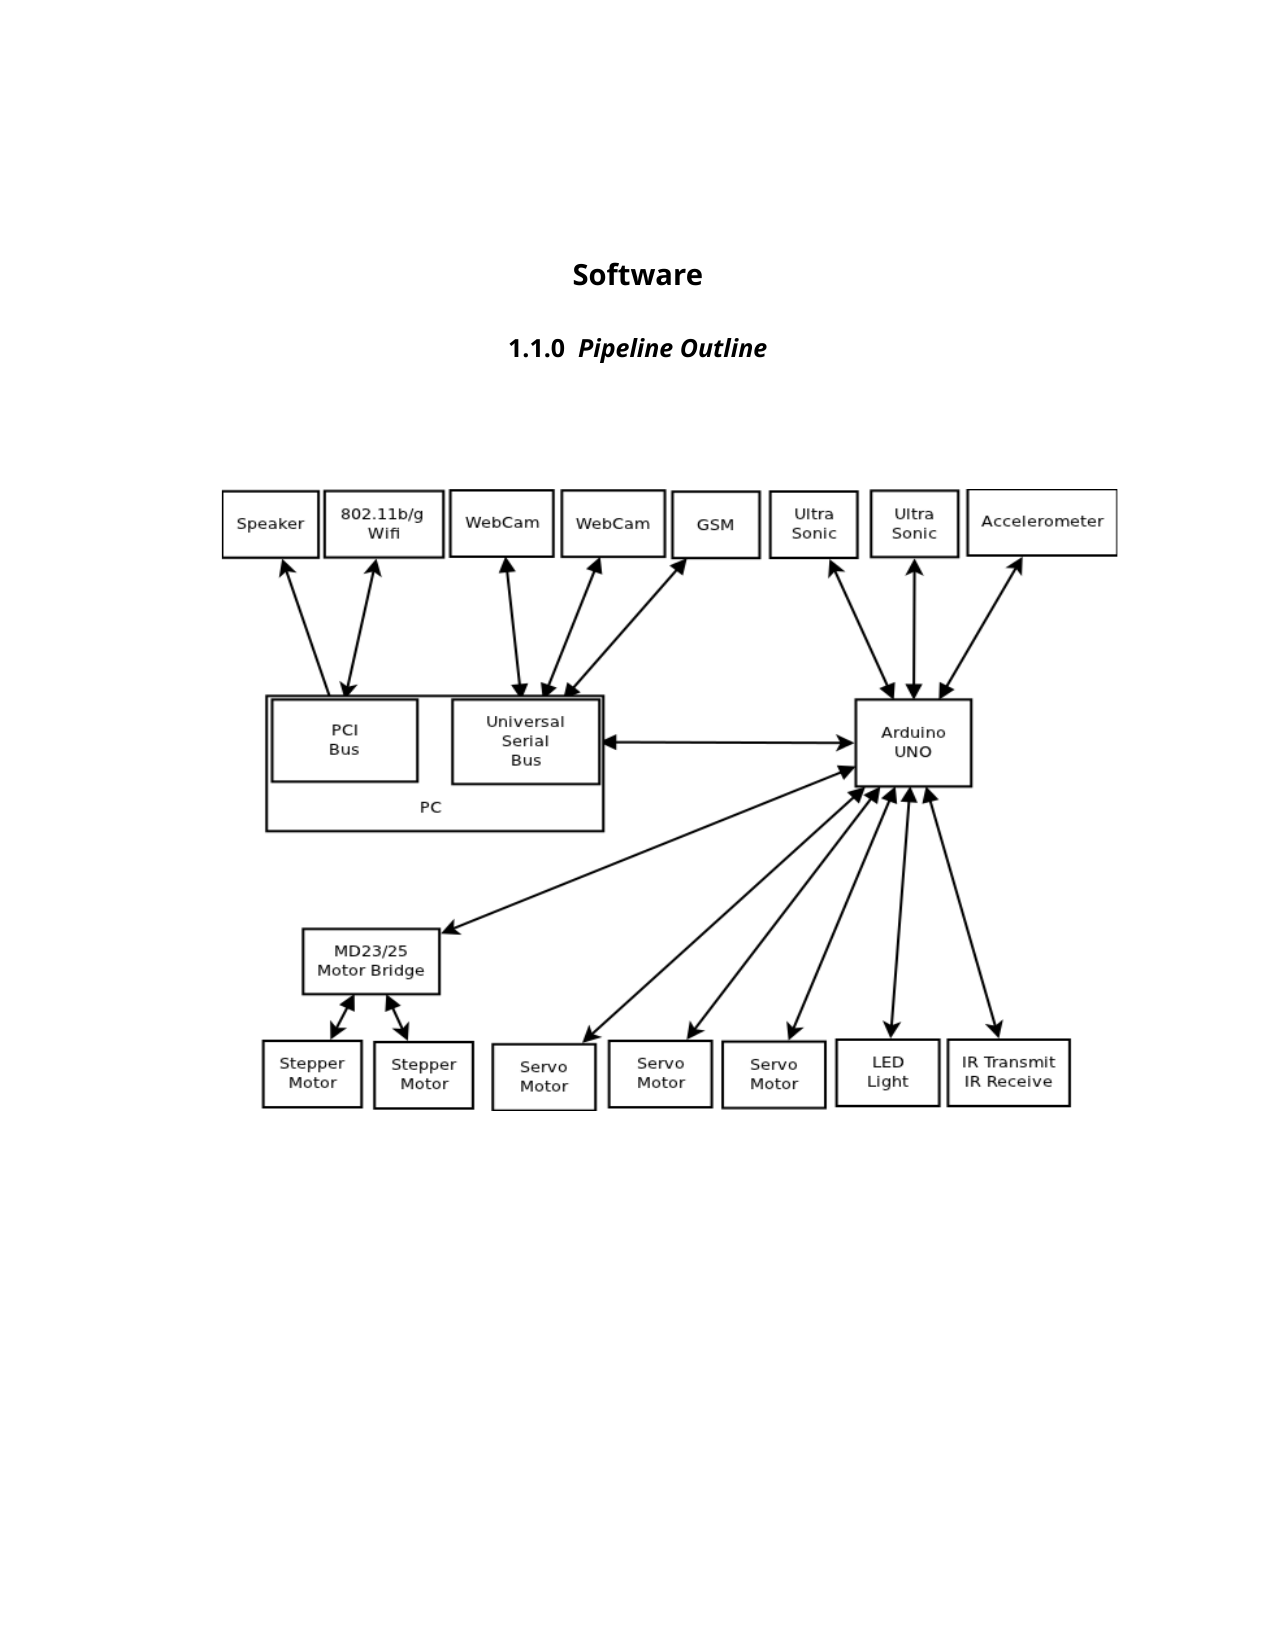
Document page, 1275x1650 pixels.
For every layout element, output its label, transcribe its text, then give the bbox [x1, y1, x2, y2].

picture [221, 489, 1118, 1111]
text Software [118, 254, 1157, 294]
text 1.1.0 Pipeline Outline [118, 331, 1157, 365]
